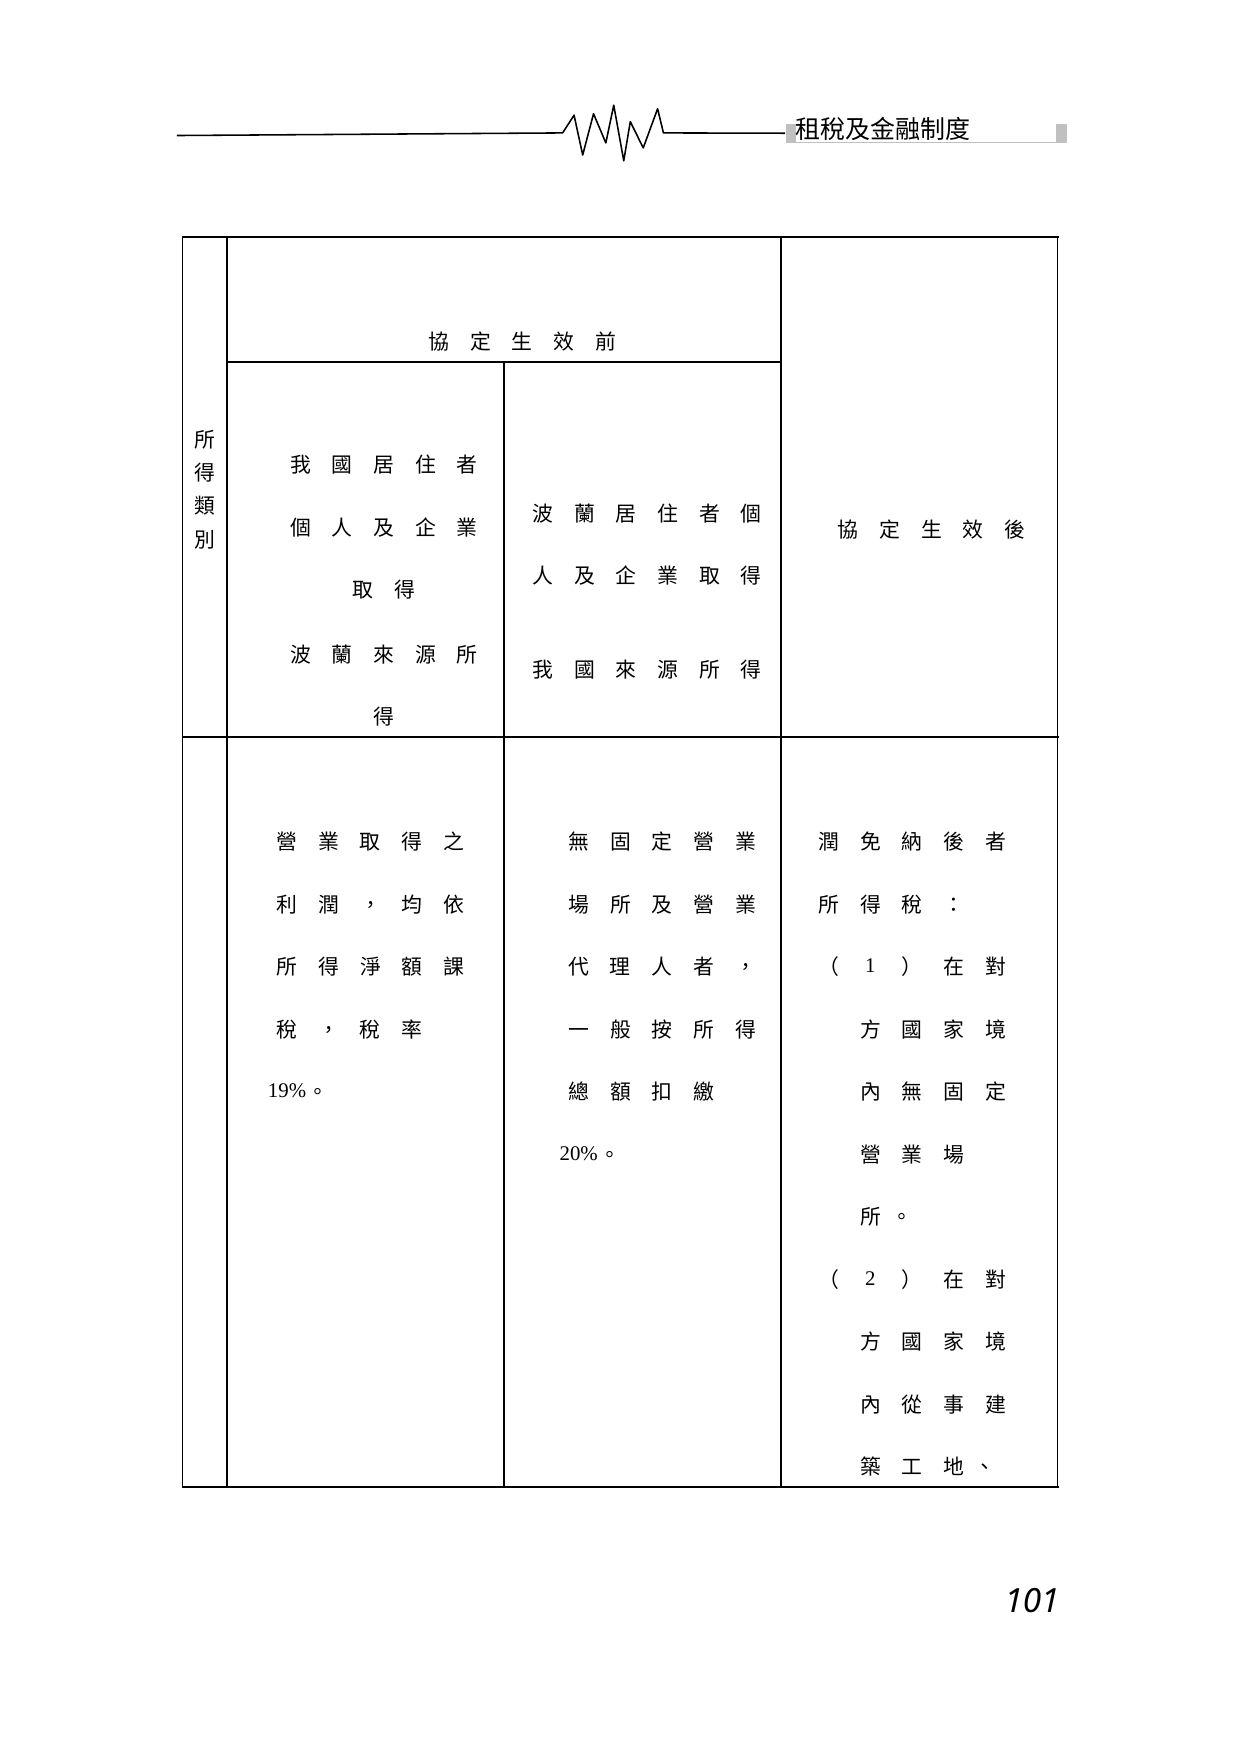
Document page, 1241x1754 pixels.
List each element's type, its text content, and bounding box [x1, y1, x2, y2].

table_cell 營業取得之利潤，均依所得淨額課稅，稅率19%。 [228, 738, 503, 1486]
table_cell 波蘭居住者個人及企業取得 我國來源所得 [505, 363, 780, 736]
table_cell 潤免納後者所得稅： （1）在對方國家境內無固定營業場所。 （2）在對方國家境內從事建築工地、 [782, 738, 1057, 1486]
table_header 協定生效前 [228, 238, 780, 361]
table_header 所得類別 [183, 238, 226, 736]
table_cell 我國居住者個人及企業取得 波蘭來源所得 [228, 363, 503, 736]
table_cell 無固定營業場所及營業代理人者，一般按所得總額扣繳20%。 [505, 738, 780, 1486]
table_cell [183, 738, 226, 1486]
table_header 協定生效後 [782, 238, 1057, 736]
